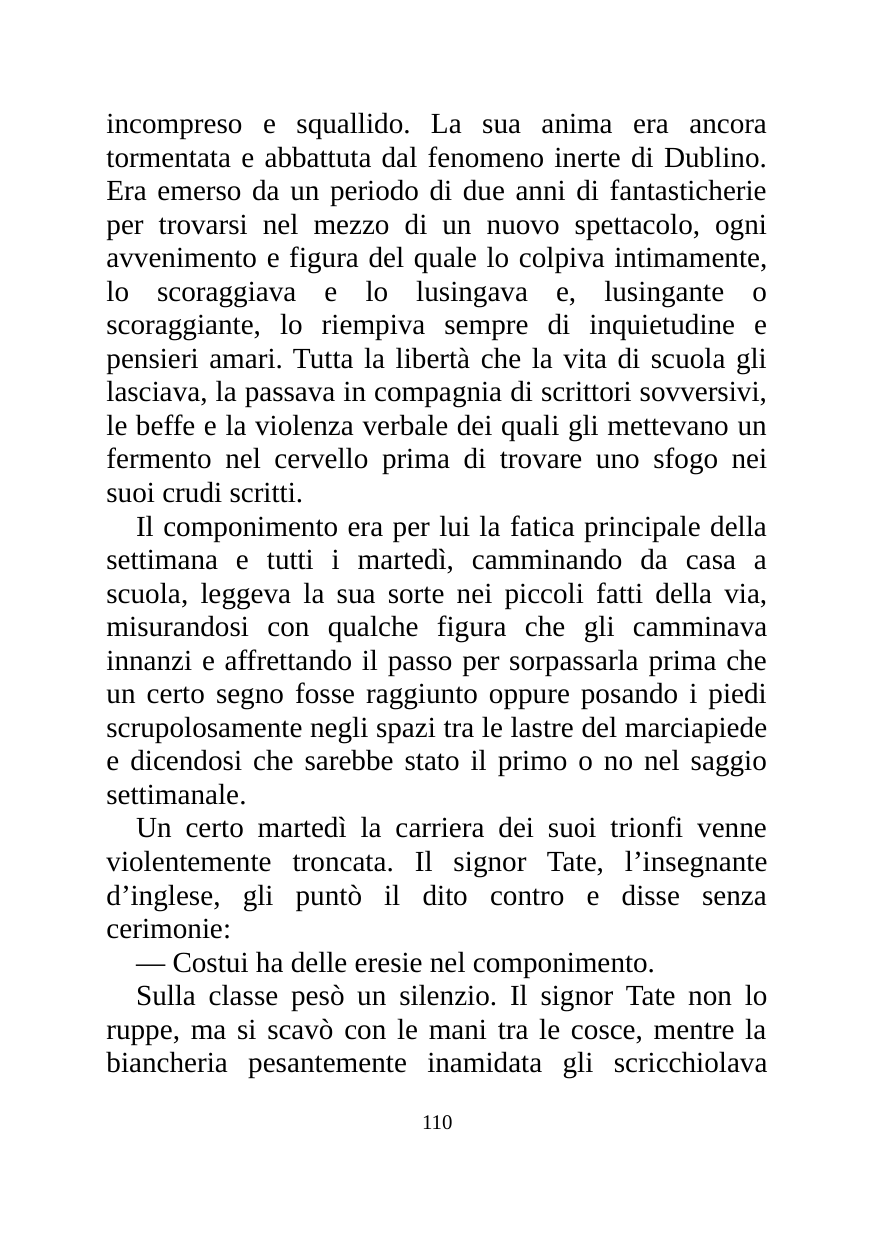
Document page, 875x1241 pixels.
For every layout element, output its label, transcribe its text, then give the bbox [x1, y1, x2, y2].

text Il componimento era per lui la fatica principale della settimana e tutti i martedì, camminando da casa a scuola, leggeva la sua sorte nei piccoli fatti della via, misurandosi con qualche figura che gli camminava innanzi e affrettando il passo per sorpassarla prima che un certo segno fosse raggiunto oppure posando i piedi scrupolosamente negli spazi tra le lastre del marciapiede e dicendosi che sarebbe stato il primo o no nel saggio settimanale. [106, 509, 768, 811]
text Sulla classe pesò un silenzio. Il signor Tate non lo ruppe, ma si scavò con le mani tra le cosce, mentre la biancheria pesantemente inamidata gli scricchiolava [106, 978, 768, 1079]
text incompreso e squallido. La sua anima era ancora tormentata e abbattuta dal fenomeno inerte di Dublino. Era emerso da un periodo di due anni di fantasticherie per trovarsi nel mezzo di un nuovo spettacolo, ogni avvenimento e figura del quale lo colpiva intimamente, lo scoraggiava e lo lusingava e, lusingante o scoraggiante, lo riempiva sempre di inquietudine e pensieri amari. Tutta la libertà che la vita di scuola gli lasciava, la passava in compagnia di scrittori sovversivi, le beffe e la violenza verbale dei quali gli mettevano un fermento nel cervello prima di trovare uno sfogo nei suoi crudi scritti. [106, 106, 768, 509]
text Un certo martedì la carriera dei suoi trionfi venne violentemente troncata. Il signor Tate, l’insegnante d’inglese, gli puntò il dito contro e disse senza cerimonie: [106, 811, 768, 945]
text — Costui ha delle eresie nel componimento. [106, 945, 768, 978]
